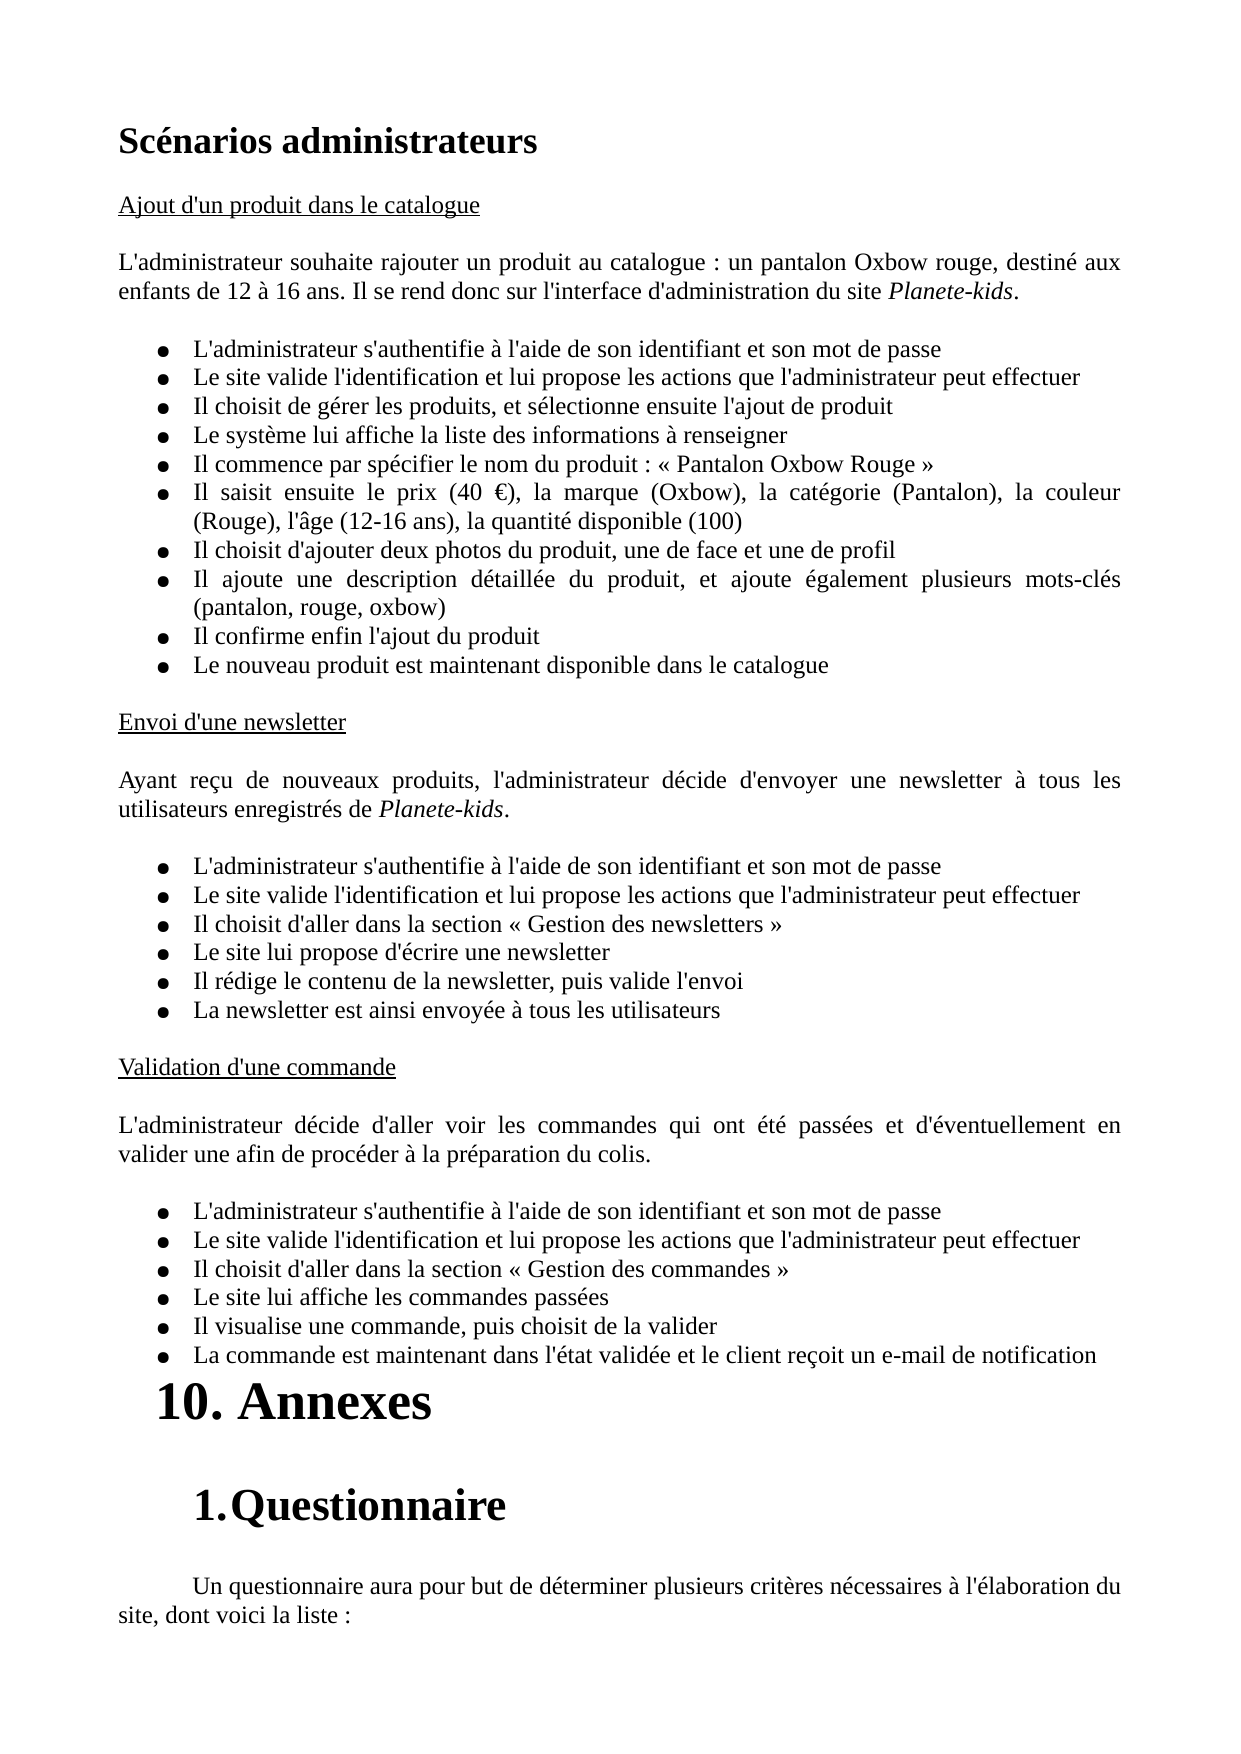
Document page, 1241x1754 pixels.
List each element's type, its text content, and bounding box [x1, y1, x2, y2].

text Validation d'une commande [118, 1052, 1122, 1081]
text Scénarios administrateurs [118, 118, 1122, 161]
list Le nouveau produit est maintenant disponible dans le catalogue [156, 650, 1122, 679]
text Envoi d'une newsletter [118, 707, 1122, 736]
list L'administrateur s'authentifie à l'aide de son identifiant et son mot de passe [156, 1196, 1122, 1225]
list Le site valide l'identification et lui propose les actions que l'administrateur peut effectuer [156, 1225, 1122, 1254]
text L'administrateur souhaite rajouter un produit au catalogue : un pantalon Oxbow rouge, destiné aux enfants de 12 à 16 ans. Il se rend donc sur l'interface d'administration du site Planete-kids. [118, 247, 1122, 305]
list La commande est maintenant dans l'état validée et le client reçoit un e-mail de notification [156, 1340, 1122, 1369]
list La newsletter est ainsi envoyée à tous les utilisateurs [156, 995, 1122, 1024]
list Il choisit d'aller dans la section « Gestion des newsletters » [156, 909, 1122, 937]
list Le site lui affiche les commandes passées [156, 1282, 1122, 1311]
list Il rédige le contenu de la newsletter, puis valide l'envoi [156, 966, 1122, 995]
subtitle Annexes [156, 1369, 1122, 1431]
list Le site valide l'identification et lui propose les actions que l'administrateur peut effectuer [156, 362, 1122, 391]
list Il visualise une commande, puis choisit de la valider [156, 1311, 1122, 1340]
text L'administrateur décide d'aller voir les commandes qui ont été passées et d'éventuellement en valider une afin de procéder à la préparation du colis. [118, 1110, 1122, 1167]
list Le site lui propose d'écrire une newsletter [156, 937, 1122, 966]
text Un questionnaire aura pour but de déterminer plusieurs critères nécessaires à l'élaboration du site, dont voici la liste : [118, 1571, 1122, 1628]
list L'administrateur s'authentifie à l'aide de son identifiant et son mot de passe [156, 851, 1122, 880]
subtitle Questionnaire [193, 1477, 1122, 1530]
list Il choisit de gérer les produits, et sélectionne ensuite l'ajout de produit [156, 391, 1122, 420]
list Le site valide l'identification et lui propose les actions que l'administrateur peut effectuer [156, 880, 1122, 909]
list Il commence par spécifier le nom du produit : « Pantalon Oxbow Rouge » [156, 449, 1122, 477]
list L'administrateur s'authentifie à l'aide de son identifiant et son mot de passe [156, 334, 1122, 362]
list Il choisit d'aller dans la section « Gestion des commandes » [156, 1254, 1122, 1282]
list Il choisit d'ajouter deux photos du produit, une de face et une de profil [156, 535, 1122, 564]
list Le système lui affiche la liste des informations à renseigner [156, 420, 1122, 449]
text Ayant reçu de nouveaux produits, l'administrateur décide d'envoyer une newsletter à tous les utilisateurs enregistrés de Planete-kids. [118, 765, 1122, 822]
list Il saisit ensuite le prix (40 €), la marque (Oxbow), la catégorie (Pantalon), la couleur (Rouge), l'âge (12-16 ans), la quantité disponible (100) [156, 477, 1122, 535]
list Il ajoute une description détaillée du produit, et ajoute également plusieurs mots-clés (pantalon, rouge, oxbow) [156, 564, 1122, 621]
list Il confirme enfin l'ajout du produit [156, 621, 1122, 650]
text Ajout d'un produit dans le catalogue [118, 190, 1122, 219]
